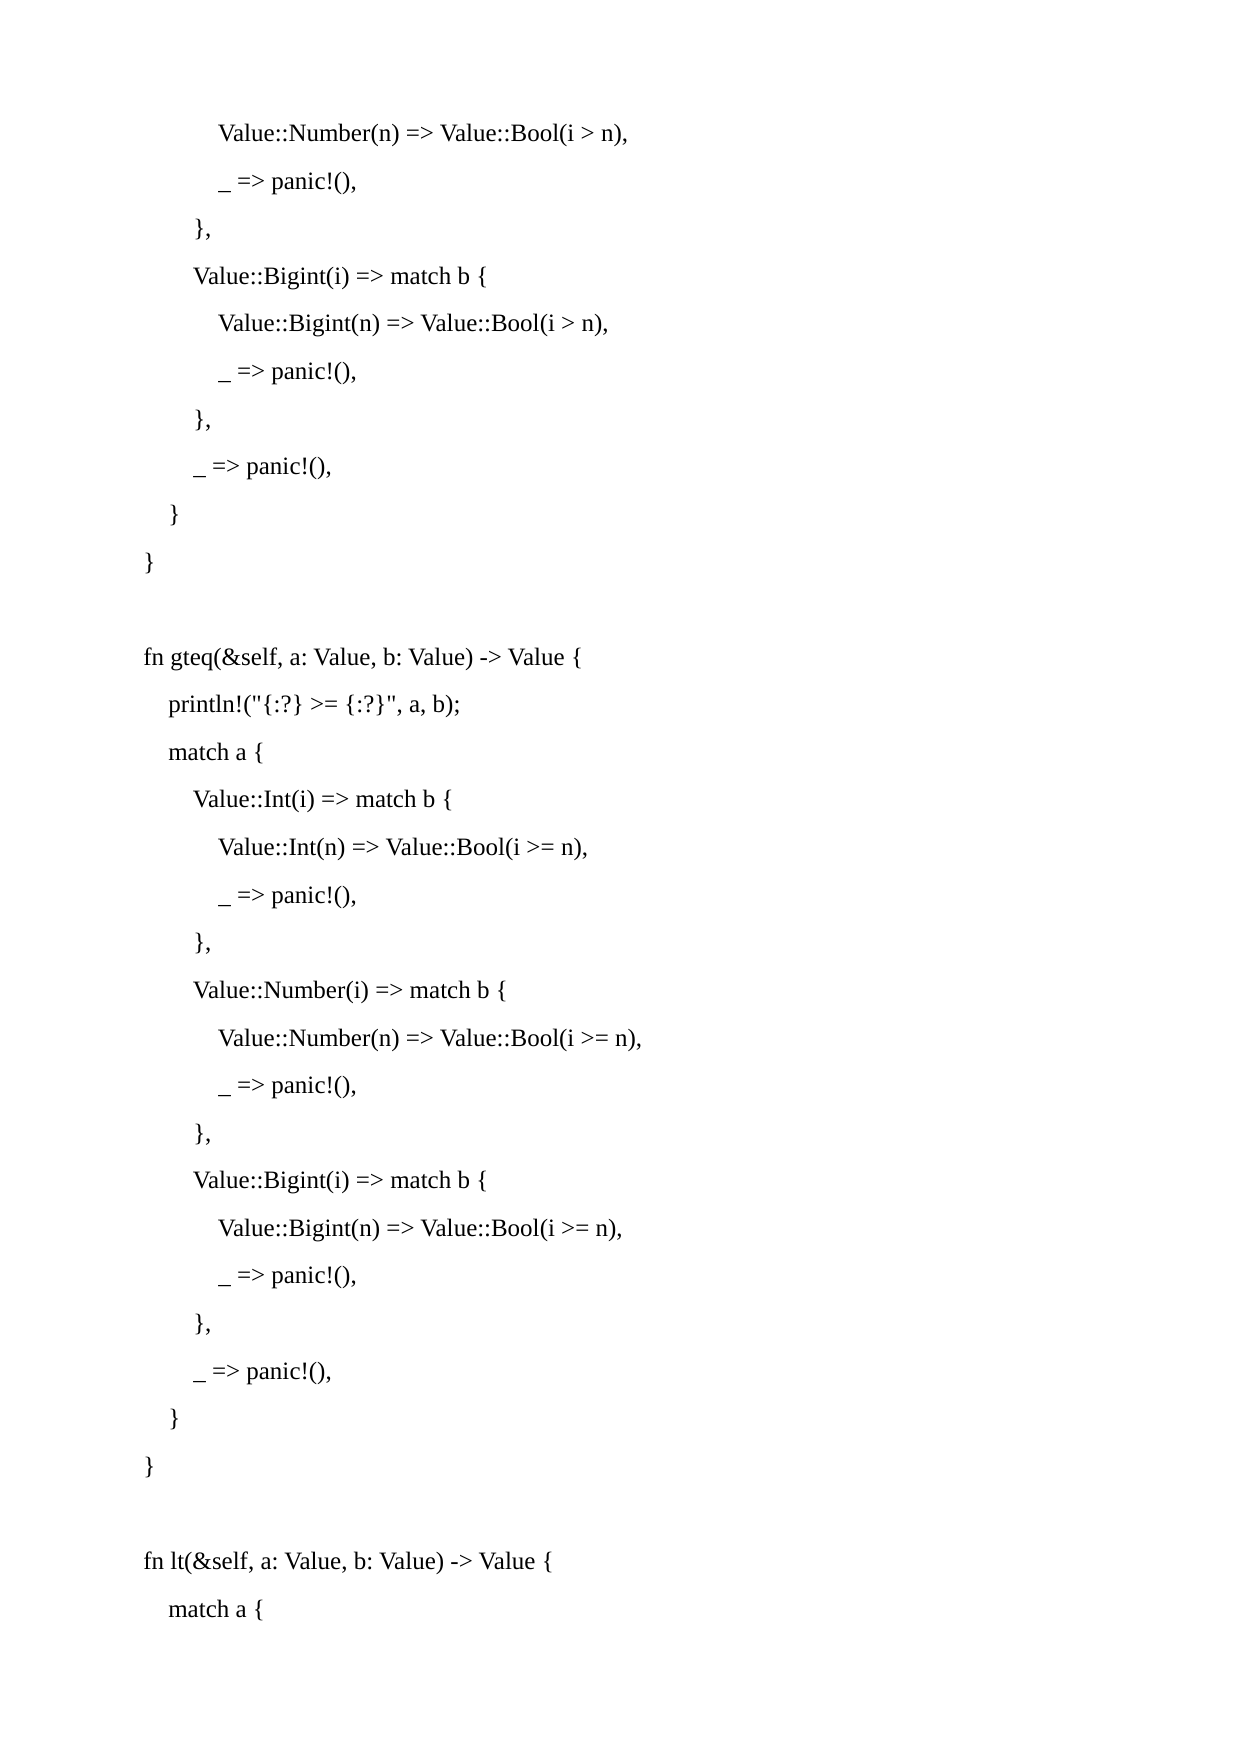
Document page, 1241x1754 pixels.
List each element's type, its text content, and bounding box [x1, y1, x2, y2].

text fn gteq(&self, a: Value, b: Value) -> Value { [118, 642, 1122, 671]
text } [118, 1403, 1122, 1432]
text match a { [118, 737, 1122, 766]
text Value::Bigint(n) => Value::Bool(i >= n), [118, 1213, 1122, 1242]
text }, [118, 404, 1122, 432]
text Value::Number(i) => match b { [118, 975, 1122, 1004]
text _ => panic!(), [118, 356, 1122, 385]
text Value::Number(n) => Value::Bool(i > n), [118, 118, 1122, 147]
text }, [118, 213, 1122, 242]
text } [118, 499, 1122, 528]
text } [118, 1451, 1122, 1480]
text fn lt(&self, a: Value, b: Value) -> Value { [118, 1546, 1122, 1575]
text _ => panic!(), [118, 1261, 1122, 1289]
text Value::Bigint(i) => match b { [118, 261, 1122, 290]
text _ => panic!(), [118, 1070, 1122, 1099]
text _ => panic!(), [118, 166, 1122, 194]
text Value::Int(n) => Value::Bool(i >= n), [118, 832, 1122, 861]
text Value::Bigint(n) => Value::Bool(i > n), [118, 308, 1122, 337]
text _ => panic!(), [118, 1356, 1122, 1384]
text }, [118, 1118, 1122, 1147]
text } [118, 547, 1122, 575]
text println!("{:?} >= {:?}", a, b); [118, 689, 1122, 718]
text _ => panic!(), [118, 451, 1122, 480]
text Value::Int(i) => match b { [118, 784, 1122, 813]
text }, [118, 927, 1122, 956]
text match a { [118, 1594, 1122, 1623]
text Value::Number(n) => Value::Bool(i >= n), [118, 1023, 1122, 1051]
text _ => panic!(), [118, 880, 1122, 908]
text Value::Bigint(i) => match b { [118, 1165, 1122, 1194]
text }, [118, 1308, 1122, 1337]
